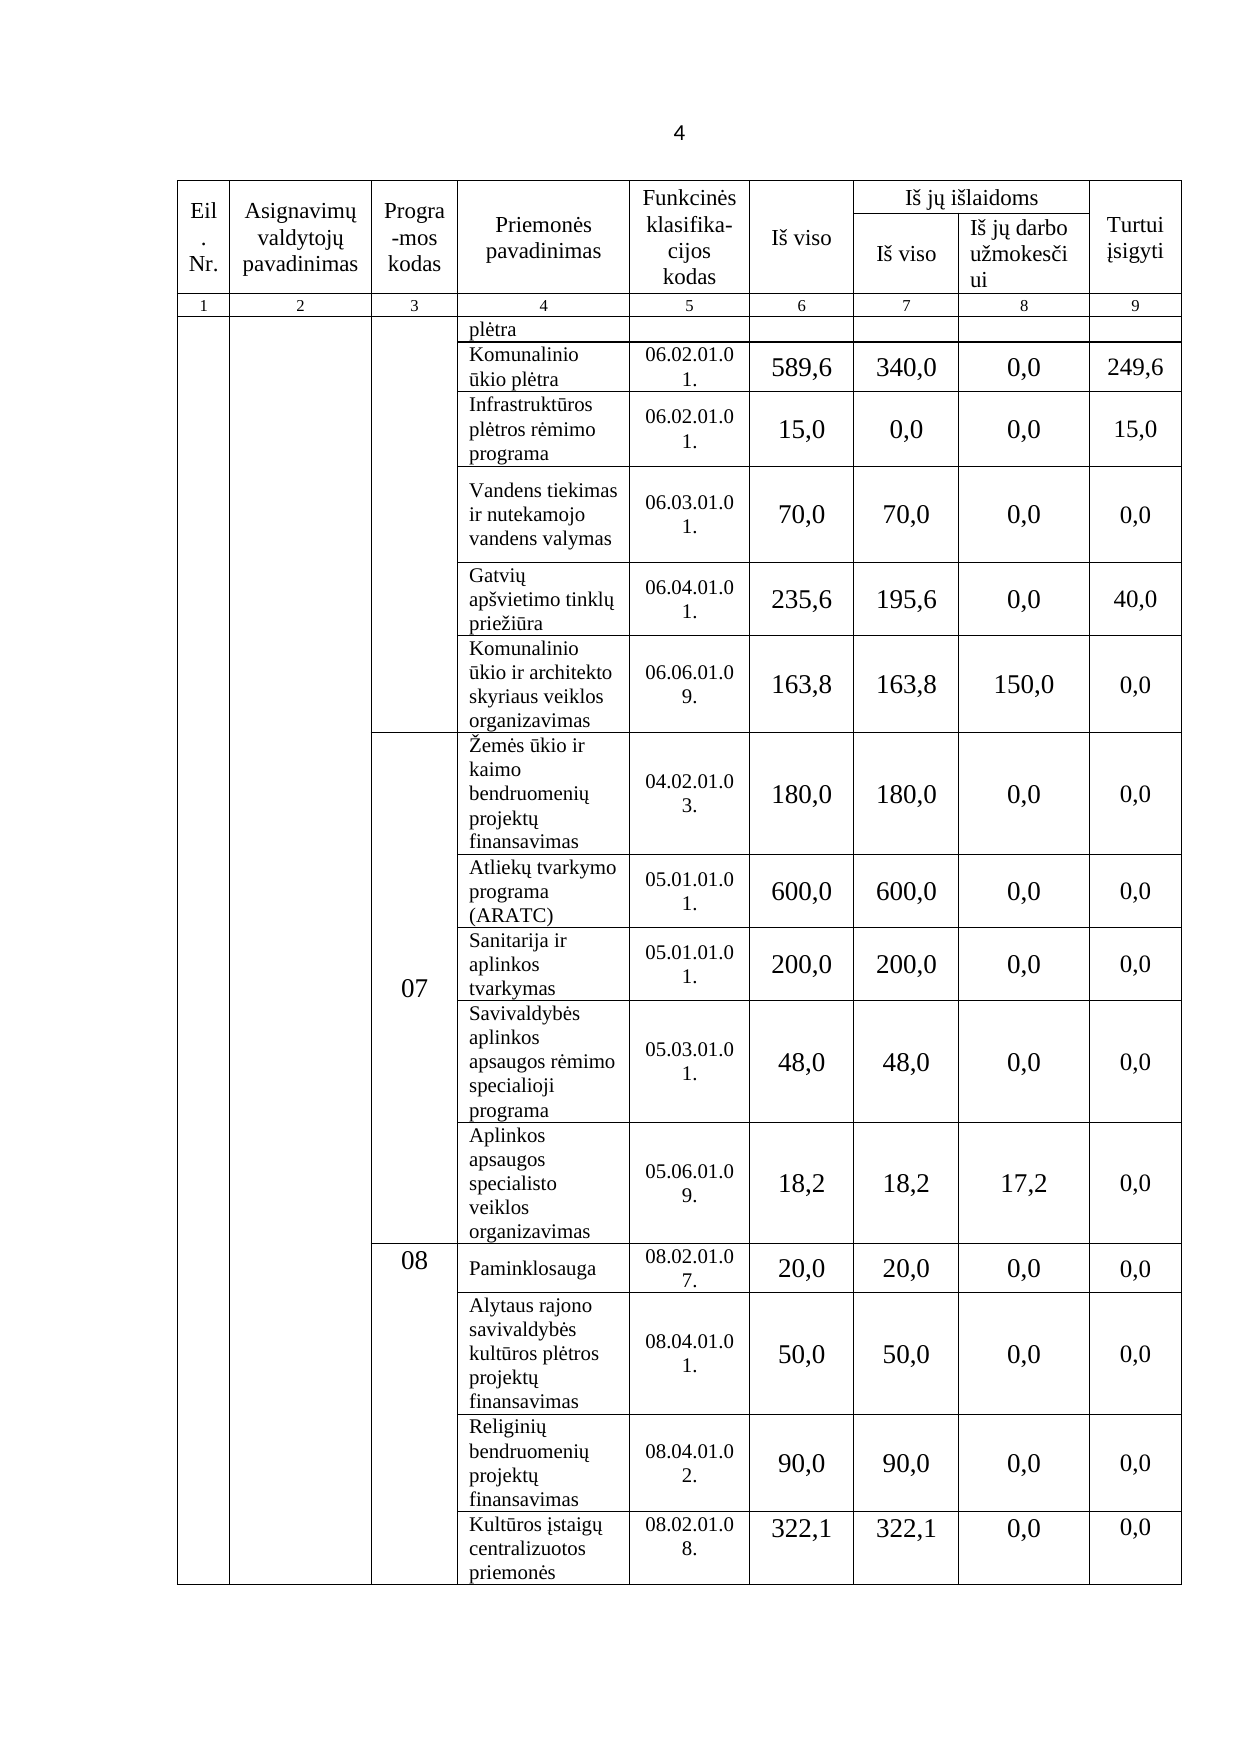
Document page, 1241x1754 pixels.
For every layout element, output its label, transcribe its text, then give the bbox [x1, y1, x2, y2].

table_cell 0,0 [959, 343, 1089, 391]
table_cell 0,0 [1090, 1415, 1181, 1511]
table_cell 18,2 [854, 1123, 958, 1243]
table_cell 04.02.01.03. [630, 733, 749, 853]
table_cell [959, 317, 1089, 341]
table_cell Savivaldybės aplinkos apsaugos rėmimo specialioji programa [458, 1001, 629, 1122]
table_cell 70,0 [750, 467, 853, 562]
table_cell 0,0 [959, 733, 1089, 853]
table_cell 0,0 [1090, 1512, 1181, 1584]
table_cell 0,0 [959, 392, 1089, 466]
table_header Asignavimų valdytojų pavadinimas [230, 181, 371, 293]
table_cell Paminklosauga [458, 1244, 629, 1292]
table_cell 0,0 [959, 1001, 1089, 1122]
table_cell 08.04.01.01. [630, 1293, 749, 1413]
table_cell 600,0 [750, 855, 853, 927]
table_cell Aplinkos apsaugos specialisto veiklos organizavimas [458, 1123, 629, 1243]
table_cell 7 [854, 294, 958, 316]
table_cell Iš jų darbo užmokesčiui [959, 214, 1089, 293]
table_cell 322,1 [750, 1512, 853, 1584]
table_cell Vandens tiekimas ir nutekamojo vandens valymas [458, 467, 629, 562]
table_cell 195,6 [854, 563, 958, 635]
table_header Iš viso [750, 181, 853, 293]
table_cell 08.04.01.02. [630, 1415, 749, 1511]
table_cell 0,0 [959, 1512, 1089, 1584]
table_cell 0,0 [1090, 1293, 1181, 1413]
table_cell Žemės ūkio ir kaimo bendruomenių projektų finansavimas [458, 733, 629, 853]
table_cell 0,0 [854, 392, 958, 466]
table_cell 0,0 [959, 467, 1089, 562]
table_cell 48,0 [854, 1001, 958, 1122]
table_cell 0,0 [1090, 636, 1181, 732]
table_cell 600,0 [854, 855, 958, 927]
table_cell 06.02.01.01. [630, 392, 749, 466]
table_cell [178, 317, 229, 1584]
table_cell Sanitarija ir aplinkos tvarkymas [458, 928, 629, 1000]
table_cell Komunalinio ūkio ir architekto skyriaus veiklos organizavimas [458, 636, 629, 732]
table_cell plėtra [458, 317, 629, 341]
table_cell 9 [1090, 294, 1181, 316]
table_cell 18,2 [750, 1123, 853, 1243]
table_cell 08.02.01.08. [630, 1512, 749, 1584]
table_cell Kultūros įstaigų centralizuotos priemonės [458, 1512, 629, 1584]
table_cell 05.03.01.01. [630, 1001, 749, 1122]
table_cell 0,0 [1090, 855, 1181, 927]
table_cell 5 [630, 294, 749, 316]
table_cell Religinių bendruomenių projektų finansavimas [458, 1415, 629, 1511]
table_cell 40,0 [1090, 563, 1181, 635]
table_cell 0,0 [1090, 733, 1181, 853]
table_cell 08 [372, 1244, 457, 1584]
table_cell 08.02.01.07. [630, 1244, 749, 1292]
table_cell 4 [458, 294, 629, 316]
table_cell 15,0 [1090, 392, 1181, 466]
table_cell 322,1 [854, 1512, 958, 1584]
table_cell 1 [178, 294, 229, 316]
table_cell 20,0 [854, 1244, 958, 1292]
table_cell 249,6 [1090, 343, 1181, 391]
table_cell 150,0 [959, 636, 1089, 732]
table_cell 163,8 [750, 636, 853, 732]
table_cell 06.04.01.01. [630, 563, 749, 635]
table_header Funkcinės klasifika-cijos kodas [630, 181, 749, 293]
table_header Turtui įsigyti [1090, 181, 1181, 293]
table_cell Iš viso [854, 214, 958, 293]
table_header Priemonės pavadinimas [458, 181, 629, 293]
table_cell 17,2 [959, 1123, 1089, 1243]
table_cell 2 [230, 294, 371, 316]
table_cell 48,0 [750, 1001, 853, 1122]
table_cell 6 [750, 294, 853, 316]
table_cell 180,0 [750, 733, 853, 853]
table_cell 0,0 [959, 928, 1089, 1000]
table_cell 0,0 [959, 1293, 1089, 1413]
table_cell 20,0 [750, 1244, 853, 1292]
table_cell 05.06.01.09. [630, 1123, 749, 1243]
table_cell 06.02.01.01. [630, 343, 749, 391]
table_cell 0,0 [1090, 928, 1181, 1000]
table_cell 0,0 [959, 563, 1089, 635]
table_cell 0,0 [959, 1244, 1089, 1292]
table_cell 70,0 [854, 467, 958, 562]
table_cell 15,0 [750, 392, 853, 466]
table_cell Alytaus rajono savivaldybės kultūros plėtros projektų finansavimas [458, 1293, 629, 1413]
table_cell [230, 317, 371, 1584]
table_cell 8 [959, 294, 1089, 316]
table_cell 90,0 [750, 1415, 853, 1511]
table_cell Infrastruktūros plėtros rėmimo programa [458, 392, 629, 466]
table_cell 163,8 [854, 636, 958, 732]
table_cell 340,0 [854, 343, 958, 391]
table_cell 200,0 [854, 928, 958, 1000]
table_cell 05.01.01.01. [630, 928, 749, 1000]
table_cell 50,0 [750, 1293, 853, 1413]
table_cell Gatvių apšvietimo tinklų priežiūra [458, 563, 629, 635]
table_cell [1090, 317, 1181, 341]
table_cell Atliekų tvarkymo programa (ARATC) [458, 855, 629, 927]
table_cell [372, 317, 457, 732]
table_header Progra-mos kodas [372, 181, 457, 293]
table_cell 0,0 [1090, 1123, 1181, 1243]
table_cell 3 [372, 294, 457, 316]
table_cell 200,0 [750, 928, 853, 1000]
table_cell 589,6 [750, 343, 853, 391]
table_cell 180,0 [854, 733, 958, 853]
table_cell [630, 317, 749, 341]
table_cell 90,0 [854, 1415, 958, 1511]
table_cell 0,0 [1090, 1244, 1181, 1292]
table_header Iš jų išlaidoms [854, 181, 1089, 213]
table_cell Komunalinio ūkio plėtra [458, 343, 629, 391]
table_cell 0,0 [959, 855, 1089, 927]
table_header Eil. Nr. [178, 181, 229, 293]
table_cell 07 [372, 733, 457, 1243]
table_cell 0,0 [1090, 1001, 1181, 1122]
table_cell 06.06.01.09. [630, 636, 749, 732]
table_cell 06.03.01.01. [630, 467, 749, 562]
table_cell 0,0 [959, 1415, 1089, 1511]
table_cell 235,6 [750, 563, 853, 635]
table_cell [750, 317, 853, 341]
table_cell [854, 317, 958, 341]
table_cell 0,0 [1090, 467, 1181, 562]
table_cell 05.01.01.01. [630, 855, 749, 927]
table_cell 50,0 [854, 1293, 958, 1413]
